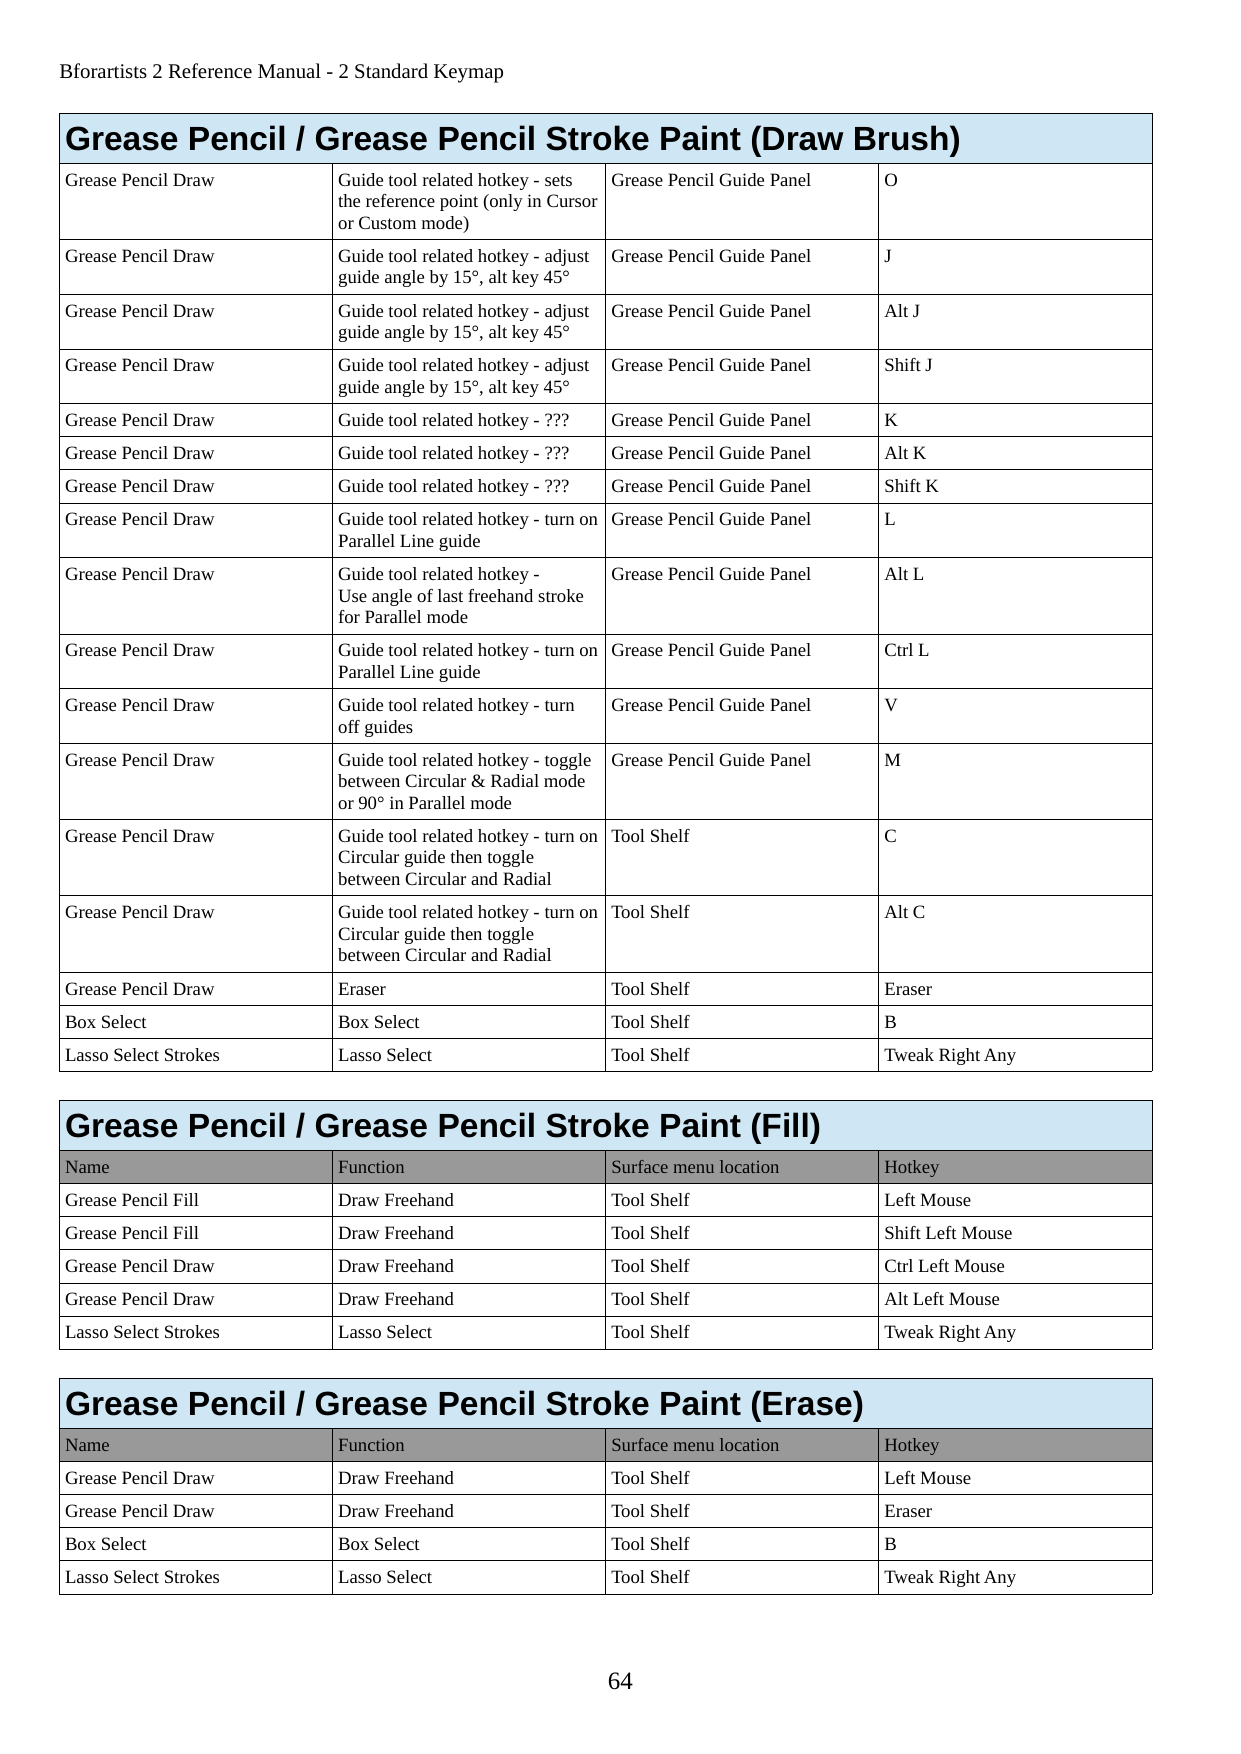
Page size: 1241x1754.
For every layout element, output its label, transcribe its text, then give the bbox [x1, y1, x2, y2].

table_cell Grease Pencil Draw [60, 164, 332, 239]
table_cell Tool Shelf [606, 1462, 878, 1494]
table_cell Grease Pencil Draw [60, 744, 332, 819]
table_cell Guide tool related hotkey - adjust guide angle by 15°, alt key 45° [333, 240, 605, 294]
table_cell Tool Shelf [606, 1006, 878, 1038]
table_cell Grease Pencil Fill [60, 1184, 332, 1216]
table_cell Guide tool related hotkey - adjust guide angle by 15°, alt key 45° [333, 295, 605, 348]
table_cell Grease Pencil Draw [60, 896, 332, 972]
table_cell Grease Pencil Guide Panel [606, 240, 878, 294]
table_cell Grease Pencil Guide Panel [606, 558, 878, 633]
table_cell Tweak Right Any [879, 1561, 1152, 1593]
table_cell Grease Pencil Draw [60, 1250, 332, 1282]
table_cell Tool Shelf [606, 1317, 878, 1349]
table_cell Ctrl Left Mouse [879, 1250, 1152, 1282]
table_cell Grease Pencil Guide Panel [606, 689, 878, 743]
table_cell Shift Left Mouse [879, 1217, 1152, 1249]
table_cell Grease Pencil Guide Panel [606, 635, 878, 688]
table_header Grease Pencil / Grease Pencil Stroke Paint (Fill) [60, 1101, 1152, 1150]
table_cell Eraser [333, 973, 605, 1005]
table_header Grease Pencil / Grease Pencil Stroke Paint (Erase) [60, 1379, 1152, 1428]
table_cell Grease Pencil Draw [60, 1284, 332, 1316]
table_cell Grease Pencil Draw [60, 558, 332, 633]
table_cell Guide tool related hotkey - turn on Parallel Line guide [333, 504, 605, 557]
table_cell Guide tool related hotkey - ??? [333, 470, 605, 502]
table_cell Guide tool related hotkey - Use angle of last freehand stroke for Parallel mode [333, 558, 605, 633]
table_cell Alt C [879, 896, 1152, 972]
table_cell K [879, 404, 1152, 436]
table_cell Grease Pencil Draw [60, 635, 332, 688]
table_cell Tool Shelf [606, 1528, 878, 1560]
table_cell Lasso Select Strokes [60, 1317, 332, 1349]
table_cell Alt L [879, 558, 1152, 633]
table_cell Draw Freehand [333, 1462, 605, 1494]
table_cell Tool Shelf [606, 1039, 878, 1071]
table_cell Guide tool related hotkey - ??? [333, 404, 605, 436]
table_cell Tool Shelf [606, 1561, 878, 1593]
table_cell Grease Pencil Guide Panel [606, 437, 878, 469]
table_cell Shift J [879, 350, 1152, 403]
table_cell Tool Shelf [606, 1495, 878, 1527]
table_cell Grease Pencil Guide Panel [606, 504, 878, 557]
table_cell Tool Shelf [606, 1250, 878, 1282]
table_cell Draw Freehand [333, 1217, 605, 1249]
table_cell M [879, 744, 1152, 819]
table_cell Grease Pencil Draw [60, 973, 332, 1005]
table_cell Guide tool related hotkey - ??? [333, 437, 605, 469]
table_cell B [879, 1528, 1152, 1560]
table_cell Guide tool related hotkey - turn on Parallel Line guide [333, 635, 605, 688]
table_cell Grease Pencil Guide Panel [606, 350, 878, 403]
table_cell Guide tool related hotkey - adjust guide angle by 15°, alt key 45° [333, 350, 605, 403]
table_cell Guide tool related hotkey - turn on Circular guide then toggle between Circular and Radial [333, 820, 605, 895]
table_cell Lasso Select [333, 1317, 605, 1349]
table_cell Grease Pencil Draw [60, 504, 332, 557]
table_cell Tool Shelf [606, 820, 878, 895]
table_cell Eraser [879, 1495, 1152, 1527]
table_cell Alt K [879, 437, 1152, 469]
table_cell Box Select [333, 1006, 605, 1038]
table_cell Lasso Select [333, 1039, 605, 1071]
table_cell Left Mouse [879, 1184, 1152, 1216]
table_cell Grease Pencil Guide Panel [606, 164, 878, 239]
table_cell Grease Pencil Guide Panel [606, 295, 878, 348]
table_cell Grease Pencil Draw [60, 689, 332, 743]
table_cell Left Mouse [879, 1462, 1152, 1494]
table_cell L [879, 504, 1152, 557]
table_cell Surface menu location [606, 1429, 878, 1461]
table_cell Hotkey [879, 1429, 1152, 1461]
table_cell Grease Pencil Draw [60, 437, 332, 469]
table_cell V [879, 689, 1152, 743]
table_cell Surface menu location [606, 1151, 878, 1183]
table_cell J [879, 240, 1152, 294]
table_cell Grease Pencil Draw [60, 404, 332, 436]
table_cell Box Select [333, 1528, 605, 1560]
table_cell B [879, 1006, 1152, 1038]
table_cell Eraser [879, 973, 1152, 1005]
table_cell Draw Freehand [333, 1284, 605, 1316]
table_cell Lasso Select Strokes [60, 1561, 332, 1593]
table_cell Grease Pencil Draw [60, 240, 332, 294]
table_cell Grease Pencil Draw [60, 1495, 332, 1527]
table_cell Hotkey [879, 1151, 1152, 1183]
table_cell Guide tool related hotkey - turn off guides [333, 689, 605, 743]
table_cell Shift K [879, 470, 1152, 502]
table_cell Tweak Right Any [879, 1317, 1152, 1349]
table_cell Lasso Select Strokes [60, 1039, 332, 1071]
table_cell Tool Shelf [606, 1284, 878, 1316]
table_cell Ctrl L [879, 635, 1152, 688]
table_cell Guide tool related hotkey - toggle between Circular & Radial mode or 90° in Parallel mode [333, 744, 605, 819]
table_cell Grease Pencil Guide Panel [606, 470, 878, 502]
table_cell Tweak Right Any [879, 1039, 1152, 1071]
table_cell Grease Pencil Draw [60, 295, 332, 348]
table_cell Grease Pencil Draw [60, 470, 332, 502]
table_cell Grease Pencil Fill [60, 1217, 332, 1249]
table_cell Draw Freehand [333, 1495, 605, 1527]
table_header Grease Pencil / Grease Pencil Stroke Paint (Draw Brush) [60, 114, 1152, 163]
table_cell Box Select [60, 1528, 332, 1560]
table_cell Guide tool related hotkey - sets the reference point (only in Cursor or Custom mode) [333, 164, 605, 239]
table_cell Draw Freehand [333, 1184, 605, 1216]
table_cell Tool Shelf [606, 1184, 878, 1216]
table_cell Grease Pencil Draw [60, 820, 332, 895]
table_cell Box Select [60, 1006, 332, 1038]
table_cell Function [333, 1151, 605, 1183]
table_cell Name [60, 1151, 332, 1183]
table_cell Tool Shelf [606, 973, 878, 1005]
table_cell Grease Pencil Draw [60, 1462, 332, 1494]
table_cell Tool Shelf [606, 1217, 878, 1249]
table_cell Guide tool related hotkey - turn on Circular guide then toggle between Circular and Radial [333, 896, 605, 972]
table_cell Tool Shelf [606, 896, 878, 972]
table_cell Name [60, 1429, 332, 1461]
table_cell Draw Freehand [333, 1250, 605, 1282]
table_cell Function [333, 1429, 605, 1461]
table_cell Grease Pencil Draw [60, 350, 332, 403]
table_cell Alt Left Mouse [879, 1284, 1152, 1316]
table_cell Grease Pencil Guide Panel [606, 404, 878, 436]
table_cell Lasso Select [333, 1561, 605, 1593]
table_cell Alt J [879, 295, 1152, 348]
table_cell C [879, 820, 1152, 895]
table_cell Grease Pencil Guide Panel [606, 744, 878, 819]
table_cell O [879, 164, 1152, 239]
